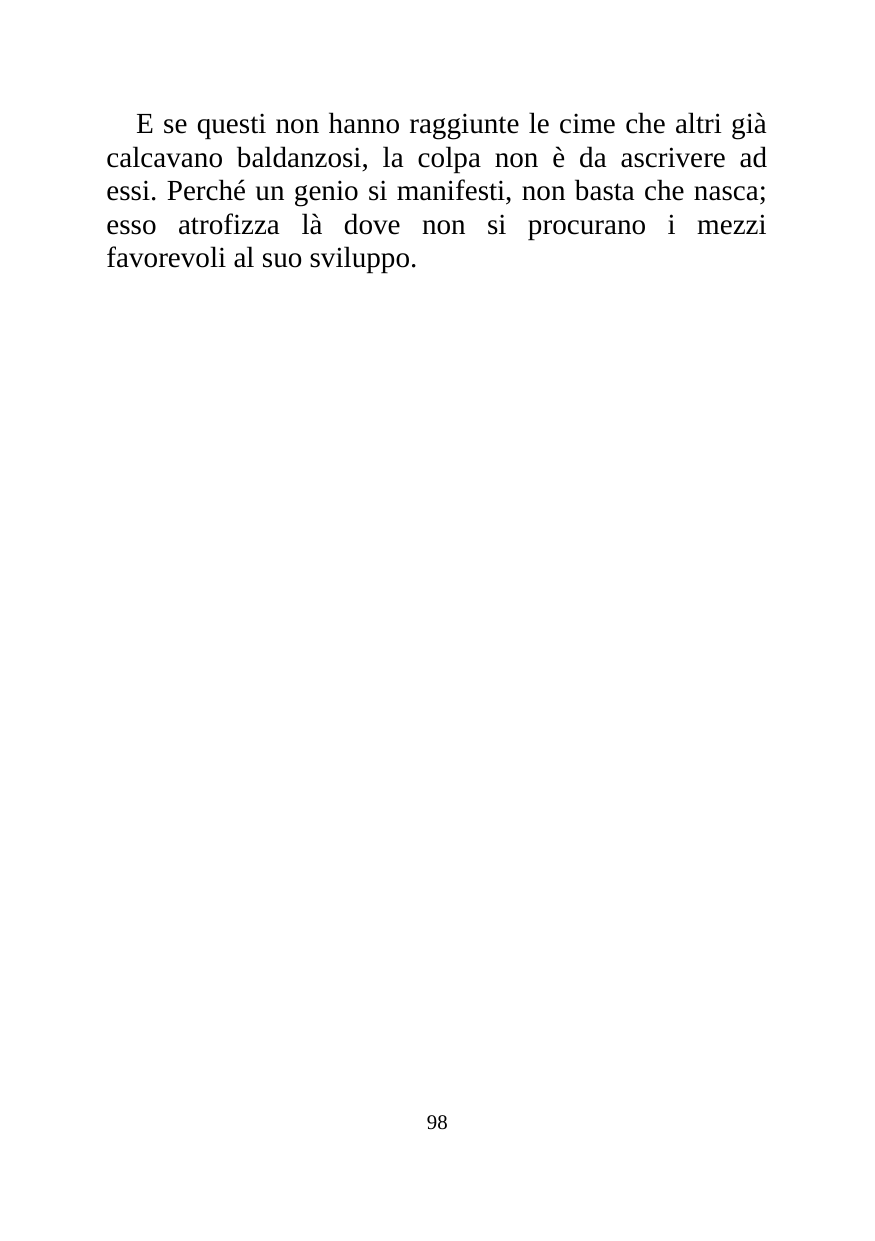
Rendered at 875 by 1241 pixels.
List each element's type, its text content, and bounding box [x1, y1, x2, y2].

text E se questi non hanno raggiunte le cime che altri già calcavano baldanzosi, la colpa non è da ascrivere ad essi. Perché un genio si manifesti, non basta che nasca; esso atrofizza là dove non si procurano i mezzi favorevoli al suo sviluppo. [106, 106, 768, 274]
